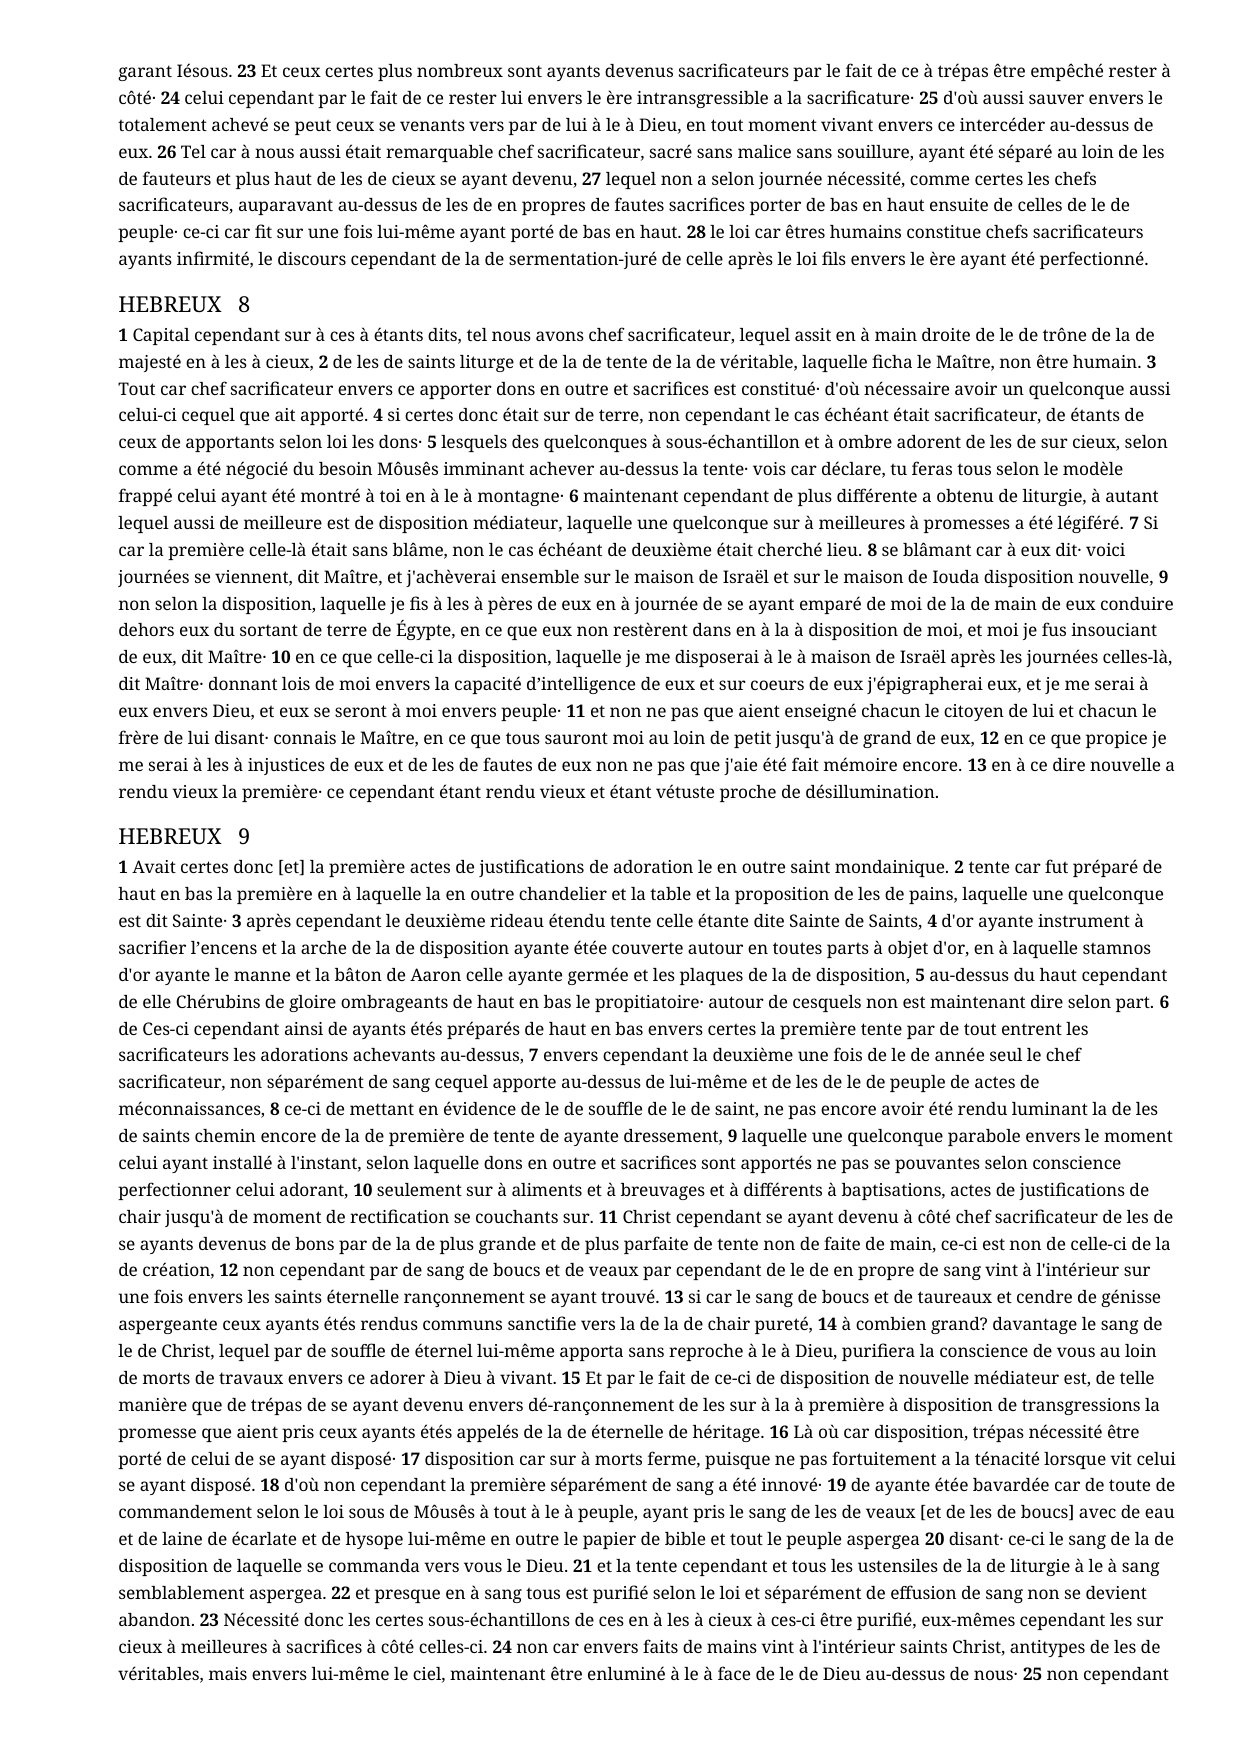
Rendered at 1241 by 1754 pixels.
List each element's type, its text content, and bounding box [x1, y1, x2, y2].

text HEBREUX 9 [118, 821, 1181, 851]
text 1 Capital cependant sur à ces à étants dits, tel nous avons chef sacrificateur, lequel assit en à main droite de le de trône de la de majesté en à les à cieux, 2 de les de saints liturge et de la de tente de la de véritable, laquelle ficha le Maître, non être humain. 3 Tout car chef sacrificateur envers ce apporter dons en outre et sacrifices est constitué· d'où nécessaire avoir un quelconque aussi celui-ci cequel que ait apporté. 4 si certes donc était sur de terre, non cependant le cas échéant était sacrificateur, de étants de ceux de apportants selon loi les dons· 5 lesquels des quelconques à sous-échantillon et à ombre adorent de les de sur cieux, selon comme a été négocié du besoin Môusês imminant achever au-dessus la tente· vois car déclare, tu feras tous selon le modèle frappé celui ayant été montré à toi en à le à montagne· 6 maintenant cependant de plus différente a obtenu de liturgie, à autant lequel aussi de meilleure est de disposition médiateur, laquelle une quelconque sur à meilleures à promesses a été légiféré. 7 Si car la première celle-là était sans blâme, non le cas échéant de deuxième était cherché lieu. 8 se blâmant car à eux dit· voici journées se viennent, dit Maître, et j'achèverai ensemble sur le maison de Israël et sur le maison de Iouda disposition nouvelle, 9 non selon la disposition, laquelle je fis à les à pères de eux en à journée de se ayant emparé de moi de la de main de eux conduire dehors eux du sortant de terre de Égypte, en ce que eux non restèrent dans en à la à disposition de moi, et moi je fus insouciant de eux, dit Maître· 10 en ce que celle-ci la disposition, laquelle je me disposerai à le à maison de Israël après les journées celles-là, dit Maître· donnant lois de moi envers la capacité d’intelligence de eux et sur coeurs de eux j'épigrapherai eux, et je me serai à eux envers Dieu, et eux se seront à moi envers peuple· 11 et non ne pas que aient enseigné chacun le citoyen de lui et chacun le frère de lui disant· connais le Maître, en ce que tous sauront moi au loin de petit jusqu'à de grand de eux, 12 en ce que propice je me serai à les à injustices de eux et de les de fautes de eux non ne pas que j'aie été fait mémoire encore. 13 en à ce dire nouvelle a rendu vieux la première· ce cependant étant rendu vieux et étant vétuste proche de désillumination. [118, 323, 1181, 803]
text garant Iésous. 23 Et ceux certes plus nombreux sont ayants devenus sacrificateurs par le fait de ce à trépas être empêché rester à côté· 24 celui cependant par le fait de ce rester lui envers le ère intransgressible a la sacrificature· 25 d'où aussi sauver envers le totalement achevé se peut ceux se venants vers par de lui à le à Dieu, en tout moment vivant envers ce intercéder au-dessus de eux. 26 Tel car à nous aussi était remarquable chef sacrificateur, sacré sans malice sans souillure, ayant été séparé au loin de les de fauteurs et plus haut de les de cieux se ayant devenu, 27 lequel non a selon journée nécessité, comme certes les chefs sacrificateurs, auparavant au-dessus de les de en propres de fautes sacrifices porter de bas en haut ensuite de celles de le de peuple· ce-ci car fit sur une fois lui-même ayant porté de bas en haut. 28 le loi car êtres humains constitue chefs sacrificateurs ayants infirmité, le discours cependant de la de sermentation-juré de celle après le loi fils envers le ère ayant été perfectionné. [118, 59, 1181, 271]
text 1 Avait certes donc [et] la première actes de justifications de adoration le en outre saint mondainique. 2 tente car fut préparé de haut en bas la première en à laquelle la en outre chandelier et la table et la proposition de les de pains, laquelle une quelconque est dit Sainte· 3 après cependant le deuxième rideau étendu tente celle étante dite Sainte de Saints, 4 d'or ayante instrument à sacrifier l’encens et la arche de la de disposition ayante étée couverte autour en toutes parts à objet d'or, en à laquelle stamnos d'or ayante le manne et la bâton de Aaron celle ayante germée et les plaques de la de disposition, 5 au-dessus du haut cependant de elle Chérubins de gloire ombrageants de haut en bas le propitiatoire· autour de cesquels non est maintenant dire selon part. 6 de Ces-ci cependant ainsi de ayants étés préparés de haut en bas envers certes la première tente par de tout entrent les sacrificateurs les adorations achevants au-dessus, 7 envers cependant la deuxième une fois de le de année seul le chef sacrificateur, non séparément de sang cequel apporte au-dessus de lui-même et de les de le de peuple de actes de méconnaissances, 8 ce-ci de mettant en évidence de le de souffle de le de saint, ne pas encore avoir été rendu luminant la de les de saints chemin encore de la de première de tente de ayante dressement, 9 laquelle une quelconque parabole envers le moment celui ayant installé à l'instant, selon laquelle dons en outre et sacrifices sont apportés ne pas se pouvantes selon conscience perfectionner celui adorant, 10 seulement sur à aliments et à breuvages et à différents à baptisations, actes de justifications de chair jusqu'à de moment de rectification se couchants sur. 11 Christ cependant se ayant devenu à côté chef sacrificateur de les de se ayants devenus de bons par de la de plus grande et de plus parfaite de tente non de faite de main, ce-ci est non de celle-ci de la de création, 12 non cependant par de sang de boucs et de veaux par cependant de le de en propre de sang vint à l'intérieur sur une fois envers les saints éternelle rançonnement se ayant trouvé. 13 si car le sang de boucs et de taureaux et cendre de génisse aspergeante ceux ayants étés rendus communs sanctifie vers la de la de chair pureté, 14 à combien grand? davantage le sang de le de Christ, lequel par de souffle de éternel lui-même apporta sans reproche à le à Dieu, purifiera la conscience de vous au loin de morts de travaux envers ce adorer à Dieu à vivant. 15 Et par le fait de ce-ci de disposition de nouvelle médiateur est, de telle manière que de trépas de se ayant devenu envers dé-rançonnement de les sur à la à première à disposition de transgressions la promesse que aient pris ceux ayants étés appelés de la de éternelle de héritage. 16 Là où car disposition, trépas nécessité être porté de celui de se ayant disposé· 17 disposition car sur à morts ferme, puisque ne pas fortuitement a la ténacité lorsque vit celui se ayant disposé. 18 d'où non cependant la première séparément de sang a été innové· 19 de ayante étée bavardée car de toute de commandement selon le loi sous de Môusês à tout à le à peuple, ayant pris le sang de les de veaux [et de les de boucs] avec de eau et de laine de écarlate et de hysope lui-même en outre le papier de bible et tout le peuple aspergea 20 disant· ce-ci le sang de la de disposition de laquelle se commanda vers vous le Dieu. 21 et la tente cependant et tous les ustensiles de la de liturgie à le à sang semblablement aspergea. 22 et presque en à sang tous est purifié selon le loi et séparément de effusion de sang non se devient abandon. 23 Nécessité donc les certes sous-échantillons de ces en à les à cieux à ces-ci être purifié, eux-mêmes cependant les sur cieux à meilleures à sacrifices à côté celles-ci. 24 non car envers faits de mains vint à l'intérieur saints Christ, antitypes de les de véritables, mais envers lui-même le ciel, maintenant être enluminé à le à face de le de Dieu au-dessus de nous· 25 non cependant [118, 855, 1181, 1685]
text HEBREUX 8 [118, 289, 1181, 318]
